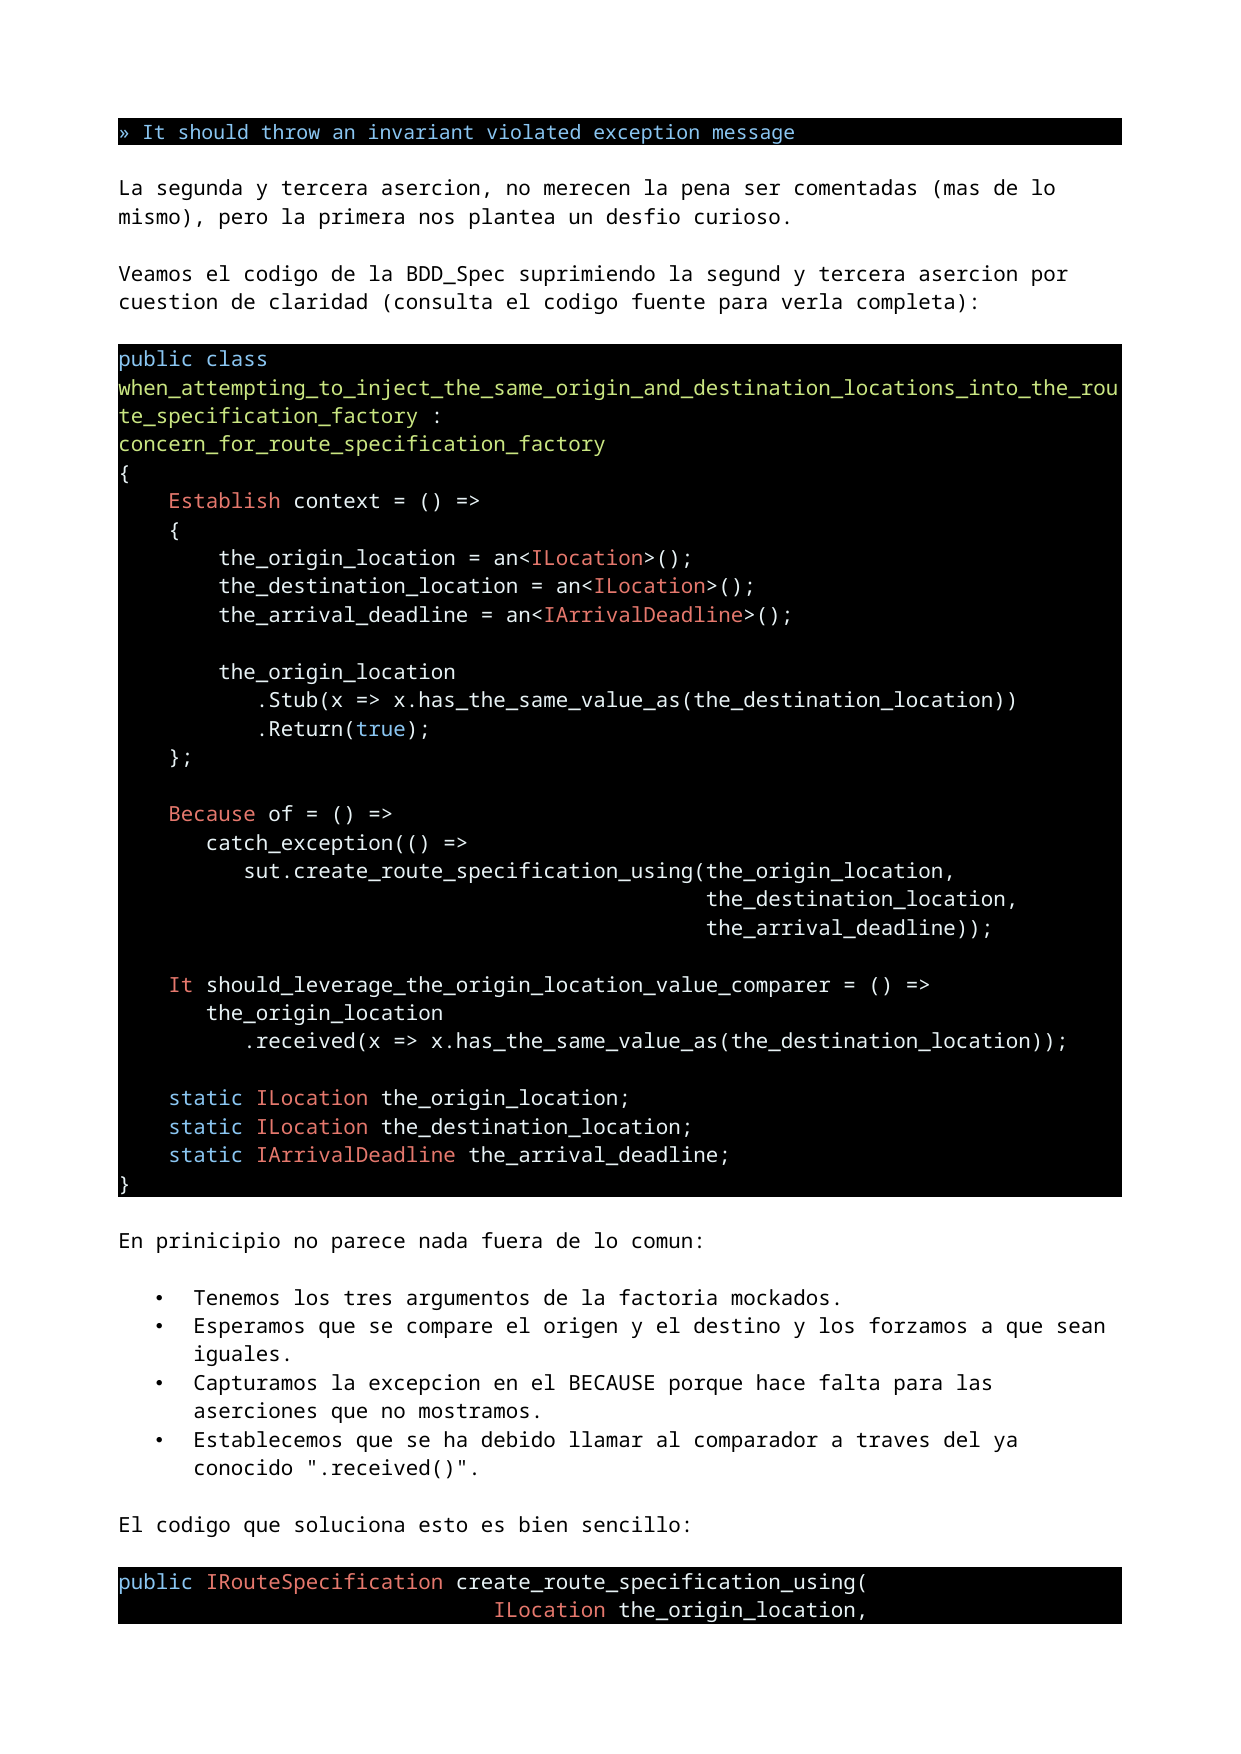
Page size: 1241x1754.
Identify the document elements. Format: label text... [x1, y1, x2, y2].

text ILocation the_origin_location, [118, 1595, 1122, 1624]
text the_origin_location [118, 998, 1122, 1027]
text the_arrival_deadline = an<IArrivalDeadline>(); [118, 600, 1122, 628]
text public IRouteSpecification create_route_specification_using( [118, 1567, 1122, 1595]
list Tenemos los tres argumentos de la factoria mockados. [156, 1283, 1122, 1311]
text catch_exception(() => [118, 828, 1122, 856]
text Establish context = () => [118, 486, 1122, 515]
text { [118, 458, 1122, 486]
text » It should throw an invariant violated exception message [118, 118, 1122, 145]
text the_destination_location, [118, 884, 1122, 913]
list Establecemos que se ha debido llamar al comparador a traves del ya conocido ".received()". [156, 1425, 1122, 1482]
text the_arrival_deadline)); [118, 913, 1122, 941]
text }; [118, 742, 1122, 771]
text static ILocation the_origin_location; [118, 1083, 1122, 1112]
text La segunda y tercera asercion, no merecen la pena ser comentadas (mas de lo mismo), pero la primera nos plantea un desfio curioso. [118, 173, 1122, 230]
text .received(x => x.has_the_same_value_as(the_destination_location)); [118, 1027, 1122, 1055]
text .Return(true); [118, 714, 1122, 742]
text .Stub(x => x.has_the_same_value_as(the_destination_location)) [118, 685, 1122, 714]
text public class when_attempting_to_inject_the_same_origin_and_destination_locations_into_the_route_specification_factory : [118, 344, 1122, 429]
text the_origin_location [118, 657, 1122, 685]
text the_destination_location = an<ILocation>(); [118, 572, 1122, 600]
text { [118, 515, 1122, 543]
text It should_leverage_the_origin_location_value_comparer = () => [118, 970, 1122, 998]
text sut.create_route_specification_using(the_origin_location, [118, 856, 1122, 884]
text concern_for_route_specification_factory [118, 429, 1122, 458]
text Because of = () => [118, 799, 1122, 828]
text the_origin_location = an<ILocation>(); [118, 543, 1122, 572]
text } [118, 1169, 1122, 1197]
list Esperamos que se compare el origen y el destino y los forzamos a que sean iguales. [156, 1311, 1122, 1368]
text static ILocation the_destination_location; [118, 1112, 1122, 1140]
text En prinicipio no parece nada fuera de lo comun: [118, 1226, 1122, 1254]
list Capturamos la excepcion en el BECAUSE porque hace falta para las aserciones que no mostramos. [156, 1368, 1122, 1425]
text static IArrivalDeadline the_arrival_deadline; [118, 1140, 1122, 1169]
text El codigo que soluciona esto es bien sencillo: [118, 1510, 1122, 1538]
text Veamos el codigo de la BDD_Spec suprimiendo la segund y tercera asercion por cuestion de claridad (consulta el codigo fuente para verla completa): [118, 259, 1122, 316]
